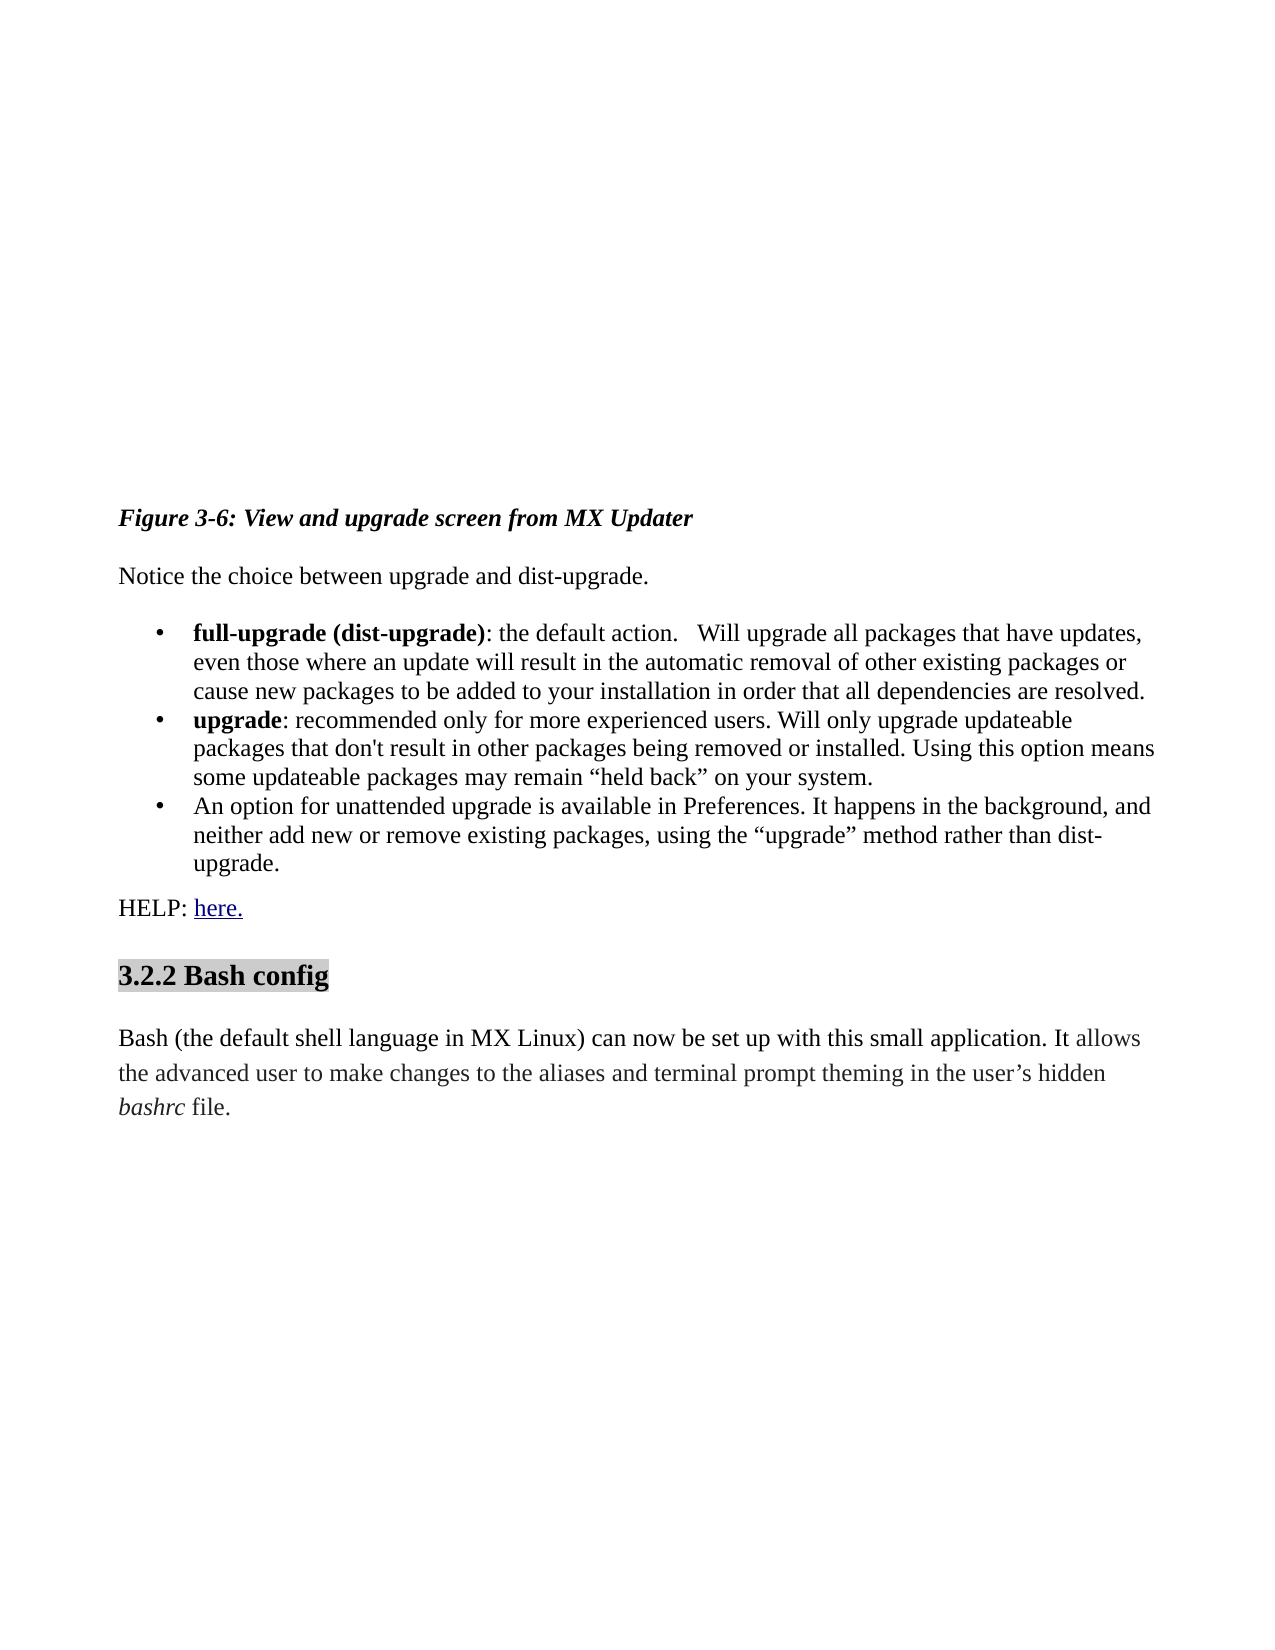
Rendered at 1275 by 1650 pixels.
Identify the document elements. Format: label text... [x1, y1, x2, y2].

text Bash (the default shell language in MX Linux) can now be set up with this small application. It allows the advanced user to make changes to the aliases and terminal prompt theming in the user’s hidden bashrc file. [118, 1023, 1157, 1121]
list An option for unattended upgrade is available in Preferences. It happens in the background, and neither add new or remove existing packages, using the “upgrade” method rather than dist-upgrade. [156, 791, 1157, 877]
text Figure 3-6: View and upgrade screen from MX Updater [118, 503, 1157, 532]
text HELP: here. [118, 893, 1157, 922]
text Notice the choice between upgrade and dist-upgrade. [118, 561, 1157, 590]
subtitle 3.2.2 Bash config [118, 958, 1138, 992]
list upgrade: recommended only for more experienced users. Will only upgrade updateable packages that don't result in other packages being removed or installed. Using this option means some updateable packages may remain “held back” on your system. [156, 705, 1157, 791]
list full-upgrade (dist-upgrade): the default action. Will upgrade all packages that have updates, even those where an update will result in the automatic removal of other existing packages or cause new packages to be added to your installation in order that all dependencies are resolved. [156, 618, 1157, 705]
